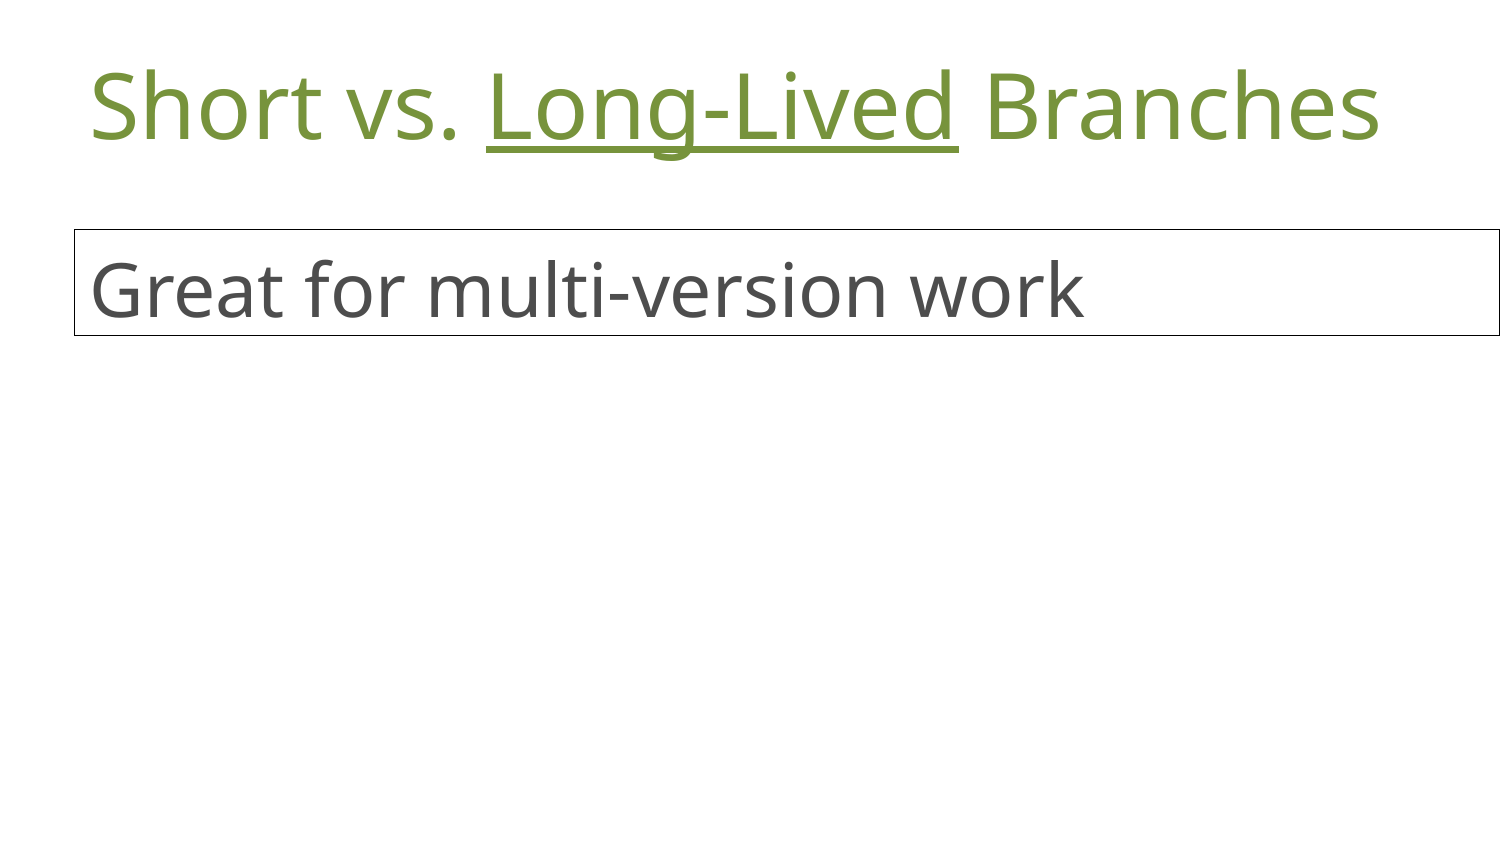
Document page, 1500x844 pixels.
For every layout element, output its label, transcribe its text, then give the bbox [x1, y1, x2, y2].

title Short vs. Long-Lived Branches [75, 33, 1425, 175]
text_box Great for multi-version work [74, 229, 1500, 336]
